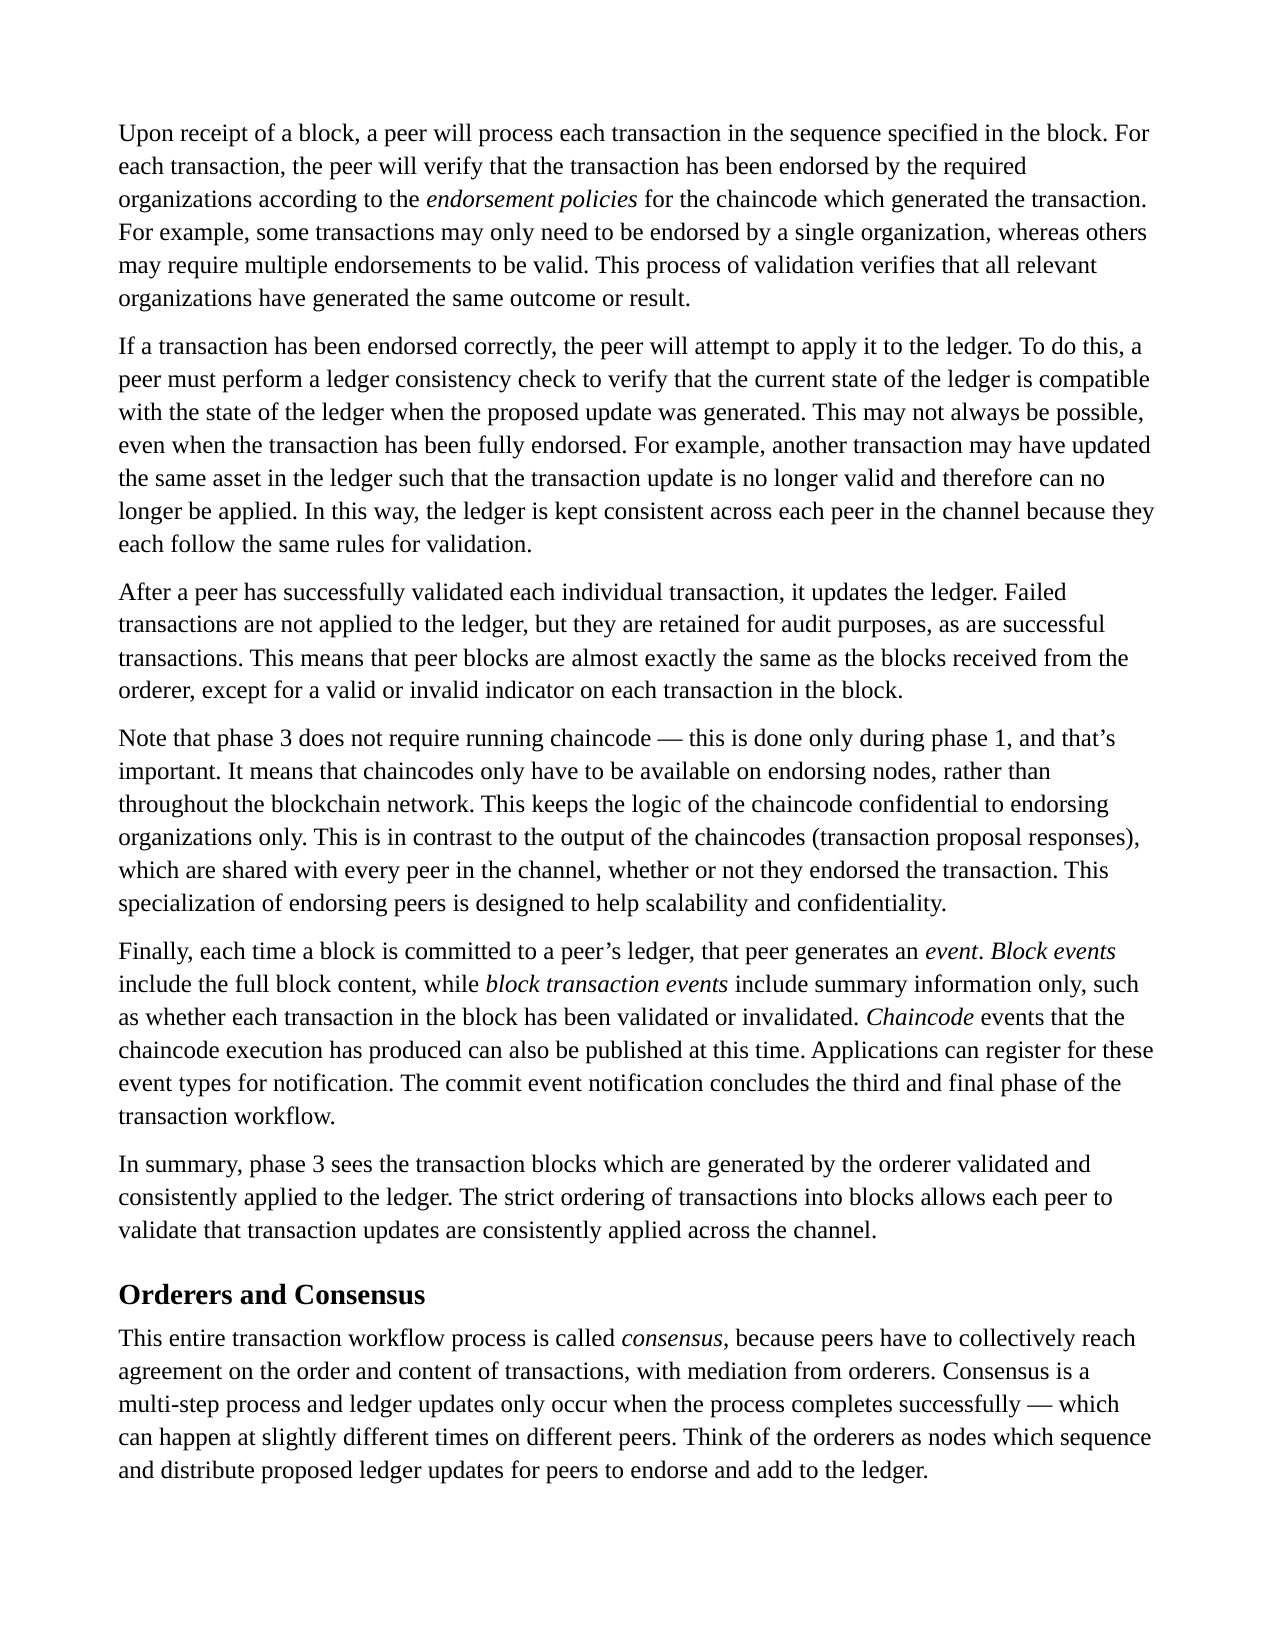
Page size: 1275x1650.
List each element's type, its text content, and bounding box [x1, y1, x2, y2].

text In summary, phase 3 sees the transaction blocks which are generated by the orderer validated and consistently applied to the ledger. The strict ordering of transactions into blocks allows each peer to validate that transaction updates are consistently applied across the channel. [118, 1149, 1157, 1243]
subtitle Orderers and Consensus [118, 1277, 1157, 1310]
text Finally, each time a block is committed to a peer’s ledger, that peer generates an event. Block events include the full block content, while block transaction events include summary information only, such as whether each transaction in the block has been validated or invalidated. Chaincode events that the chaincode execution has produced can also be published at this time. Applications can register for these event types for notification. The commit event notification concludes the third and final phase of the transaction workflow. [118, 936, 1157, 1130]
text This entire transaction workflow process is called consensus, because peers have to collectively reach agreement on the order and content of transactions, with mediation from orderers. Consensus is a multi-step process and ledger updates only occur when the process completes successfully — which can happen at slightly different times on different peers. Think of the orderers as nodes which sequence and distribute proposed ledger updates for peers to endorse and add to the ledger. [118, 1323, 1157, 1484]
text If a transaction has been endorsed correctly, the peer will attempt to apply it to the ledger. To do this, a peer must perform a ledger consistency check to verify that the current state of the ledger is compatible with the state of the ledger when the proposed update was generated. This may not always be possible, even when the transaction has been fully endorsed. For example, another transaction may have updated the same asset in the ledger such that the transaction update is no longer valid and therefore can no longer be applied. In this way, the ledger is kept consistent across each peer in the channel because they each follow the same rules for validation. [118, 331, 1157, 558]
text Upon receipt of a block, a peer will process each transaction in the sequence specified in the block. For each transaction, the peer will verify that the transaction has been endorsed by the required organizations according to the endorsement policies for the chaincode which generated the transaction. For example, some transactions may only need to be endorsed by a single organization, whereas others may require multiple endorsements to be valid. This process of validation verifies that all relevant organizations have generated the same outcome or result. [118, 118, 1157, 312]
text Note that phase 3 does not require running chaincode — this is done only during phase 1, and that’s important. It means that chaincodes only have to be available on endorsing nodes, rather than throughout the blockchain network. This keeps the logic of the chaincode confidential to endorsing organizations only. This is in contrast to the output of the chaincodes (transaction proposal responses), which are shared with every peer in the channel, whether or not they endorsed the transaction. This specialization of endorsing peers is designed to help scalability and confidentiality. [118, 723, 1157, 917]
text After a peer has successfully validated each individual transaction, it updates the ledger. Failed transactions are not applied to the ledger, but they are retained for audit purposes, as are successful transactions. This means that peer blocks are almost exactly the same as the blocks received from the orderer, except for a valid or invalid indicator on each transaction in the block. [118, 577, 1157, 704]
